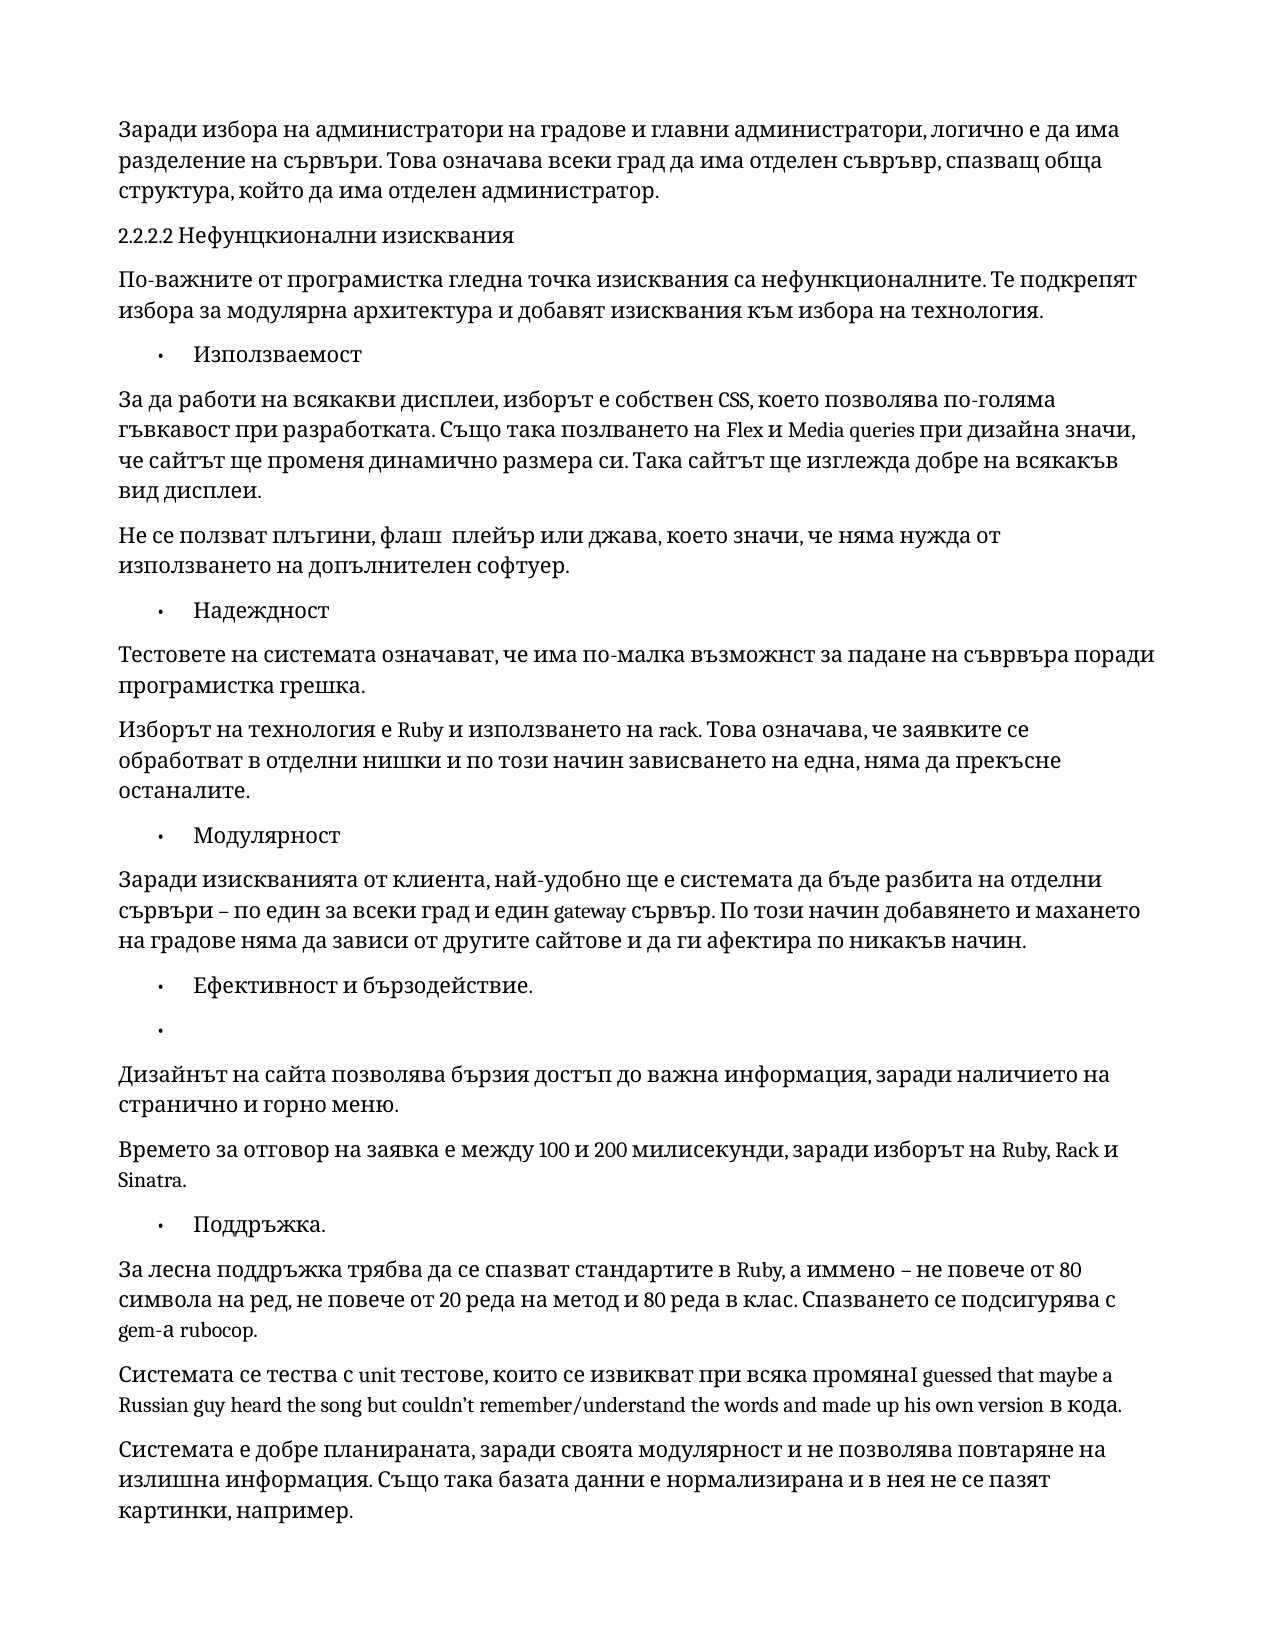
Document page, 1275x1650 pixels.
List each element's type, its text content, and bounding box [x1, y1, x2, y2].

list Поддръжка. [156, 1213, 1157, 1238]
list Ефективност и бързодействие. [156, 973, 1157, 998]
text Системата е добре планираната, заради своята модулярност и не позволява повтаряне на излишна информация. Също така базата данни е нормализирана и в нея не се пазят картинки, например. [118, 1438, 1157, 1523]
text Заради избора на администратори на градове и главни администратори, логично е да има разделение на сървъри. Това означава всеки град да има отделен съвръвр, спазващ обща структура, който да има отделен администратор. [118, 118, 1157, 204]
list Надеждност [156, 598, 1157, 623]
list Модулярност [156, 823, 1157, 848]
text Не се ползват плъгини, флаш плейър или джава, което значи, че няма нужда от използването на допълнителен софтуер. [118, 523, 1157, 579]
text По-важните от програмистка гледна точка изисквания са нефункционалните. Те подкрепят избора за модулярна архитектура и добавят изисквания към избора на технология. [118, 268, 1157, 323]
text Изборът на технология е Ruby и използването на rack. Това означава, че заявките се обработват в отделни нишки и по този начин зависването на една, няма да прекъсне останалите. [118, 718, 1157, 804]
text Системата се тества с unit тестове, които се извикват при всяка промянаI guessed that maybe a Russian guy heard the song but couldn’t remember/understand the words and made up his own version в кода. [118, 1363, 1157, 1418]
text За да работи на всякакви дисплеи, изборът е собствен CSS, което позволява по-голяма гъвкавост при разработката. Също така позлването на Flex и Media queries при дизайна значи, че сайтът ще променя динамично размера си. Така сайтът ще изглежда добре на всякакъв вид дисплеи. [118, 388, 1157, 504]
text Тестовете на системата означават, че има по-малка възможнст за падане на съврвъра поради програмистка грешка. [118, 643, 1157, 698]
text 2.2.2.2 Нефунцкионални изисквания [118, 223, 1157, 248]
text Дизайнът на сайта позволява бързия достъп до важна информация, заради наличието на странично и горно меню. [118, 1063, 1157, 1118]
text Времето за отговор на заявка е между 100 и 200 милисекунди, заради изборът на Ruby, Rack и Sinatra. [118, 1138, 1157, 1193]
text Заради изискванията от клиента, най-удобно ще е системата да бъде разбита на отделни сървъри – по един за всеки град и един gateway сървър. По този начин добавянето и махането на градове няма да зависи от другите сайтове и да ги афектира по никакъв начин. [118, 868, 1157, 954]
list Използваемост [156, 343, 1157, 368]
text За лесна поддръжка трябва да се спазват стандартите в Ruby, а иммено – не повече от 80 символа на ред, не повече от 20 реда на метод и 80 реда в клас. Спазването се подсигурява с gem-а rubocop. [118, 1258, 1157, 1343]
